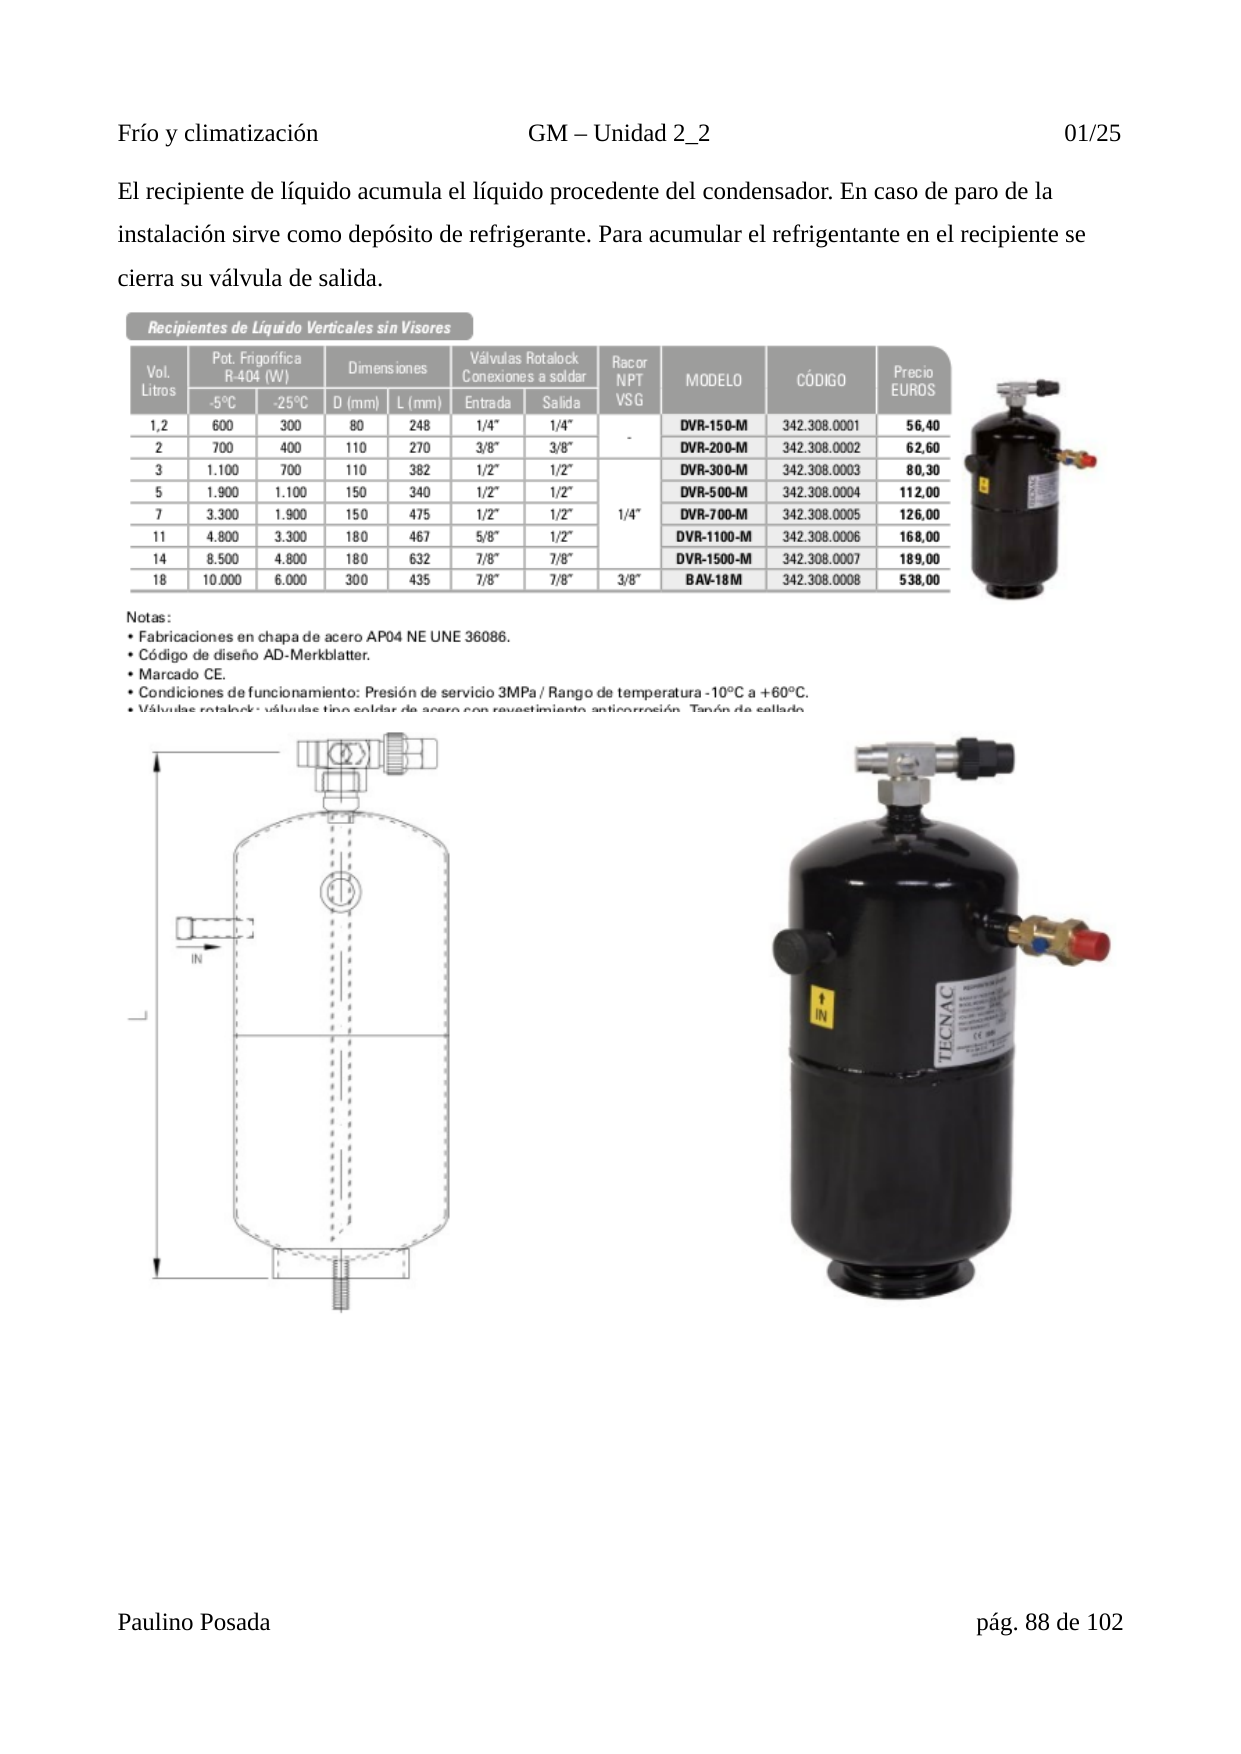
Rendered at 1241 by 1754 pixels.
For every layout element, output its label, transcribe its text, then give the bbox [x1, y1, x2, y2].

picture [117, 307, 1124, 1322]
text El recipiente de líquido acumula el líquido procedente del condensador. En caso de paro de la instalación sirve como depósito de refrigerante. Para acumular el refrigentante en el recipiente se cierra su válvula de salida. [117, 176, 1123, 291]
